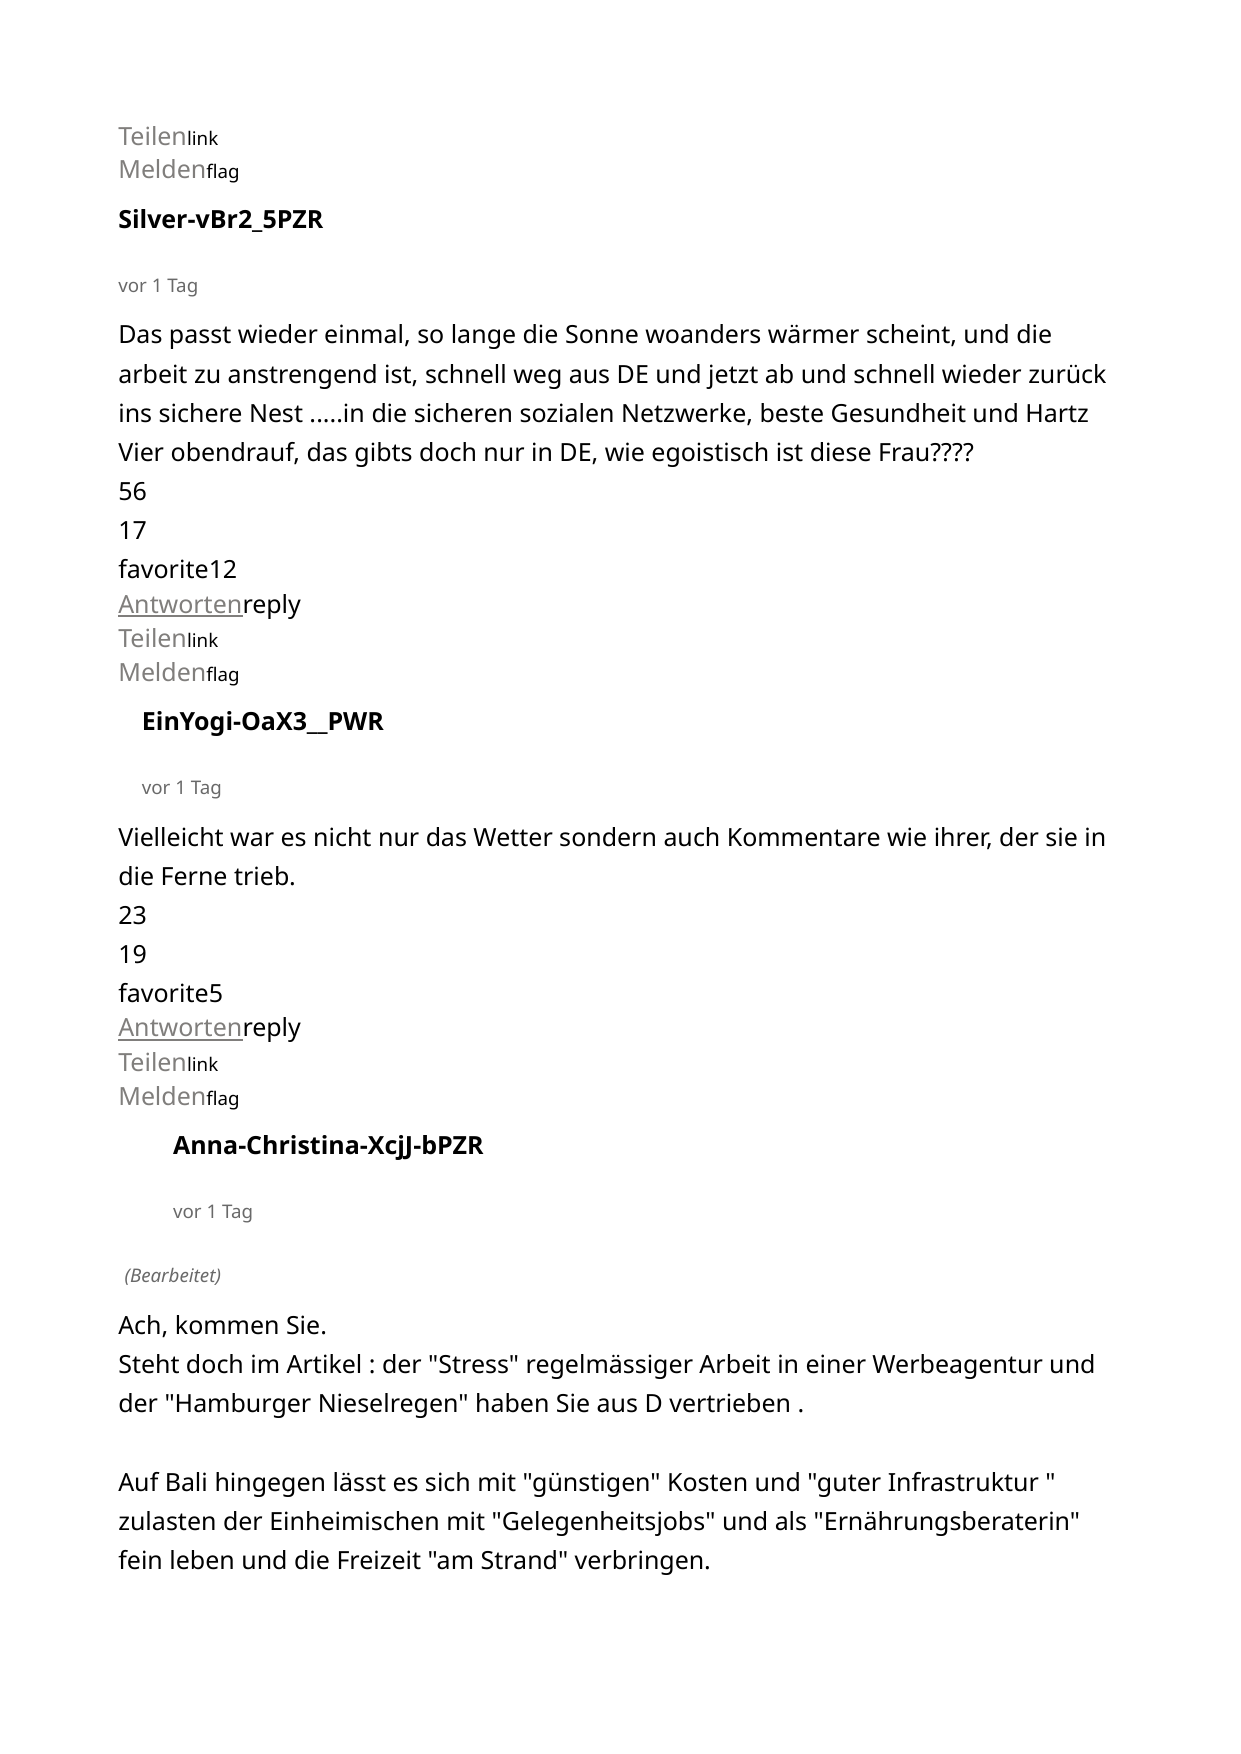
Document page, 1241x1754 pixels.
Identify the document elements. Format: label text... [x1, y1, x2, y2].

text Silver-vBr2_5PZR [118, 202, 1114, 236]
text Anna-Christina-XcjJ-bPZR [173, 1128, 1114, 1162]
text Antwortenreply [118, 586, 1122, 620]
text vor 1 Tag [173, 1198, 1117, 1224]
text Teilenlink [118, 1044, 1122, 1078]
text (Bearbeitet) [118, 1259, 1122, 1288]
text 17 [118, 513, 1122, 547]
text Teilenlink [118, 620, 1122, 654]
text Meldenflag [118, 152, 1122, 186]
text Das passt wieder einmal, so lange die Sonne woanders wärmer scheint, und die arbeit zu anstrengend ist, schnell weg aus DE und jetzt ab und schnell wieder zurück ins sichere Nest .....in die sicheren sozialen Netzwerke, beste Gesundheit und Hartz Vier obendrauf, das gibts doch nur in DE, wie egoistisch ist diese Frau???? [118, 317, 1122, 469]
text Ach, kommen Sie. Steht doch im Artikel : der "Stress" regelmässiger Arbeit in einer Werbeagentur und der "Hamburger Nieselregen" haben Sie aus D vertrieben . Auf Bali hingegen lässt es sich mit "günstigen" Kosten und "guter Infrastruktur " zulasten der Einheimischen mit "Gelegenheitsjobs" und als "Ernährungsberaterin" fein leben und die Freizeit "am Strand" verbringen. [118, 1307, 1122, 1577]
text Teilenlink [118, 118, 1122, 152]
text Meldenflag [118, 1078, 1122, 1112]
text favorite5 [118, 976, 1122, 1010]
text 23 [118, 898, 1122, 932]
text favorite12 [118, 552, 1122, 586]
text Vielleicht war es nicht nur das Wetter sondern auch Kommentare wie ihrer, der sie in die Ferne trieb. [118, 819, 1122, 893]
text vor 1 Tag [142, 774, 1117, 800]
text 56 [118, 474, 1122, 508]
text vor 1 Tag [118, 272, 1117, 298]
text EinYogi-OaX3__PWR [142, 704, 1114, 738]
text 19 [118, 937, 1122, 971]
text Antwortenreply [118, 1010, 1122, 1044]
text Meldenflag [118, 654, 1122, 688]
